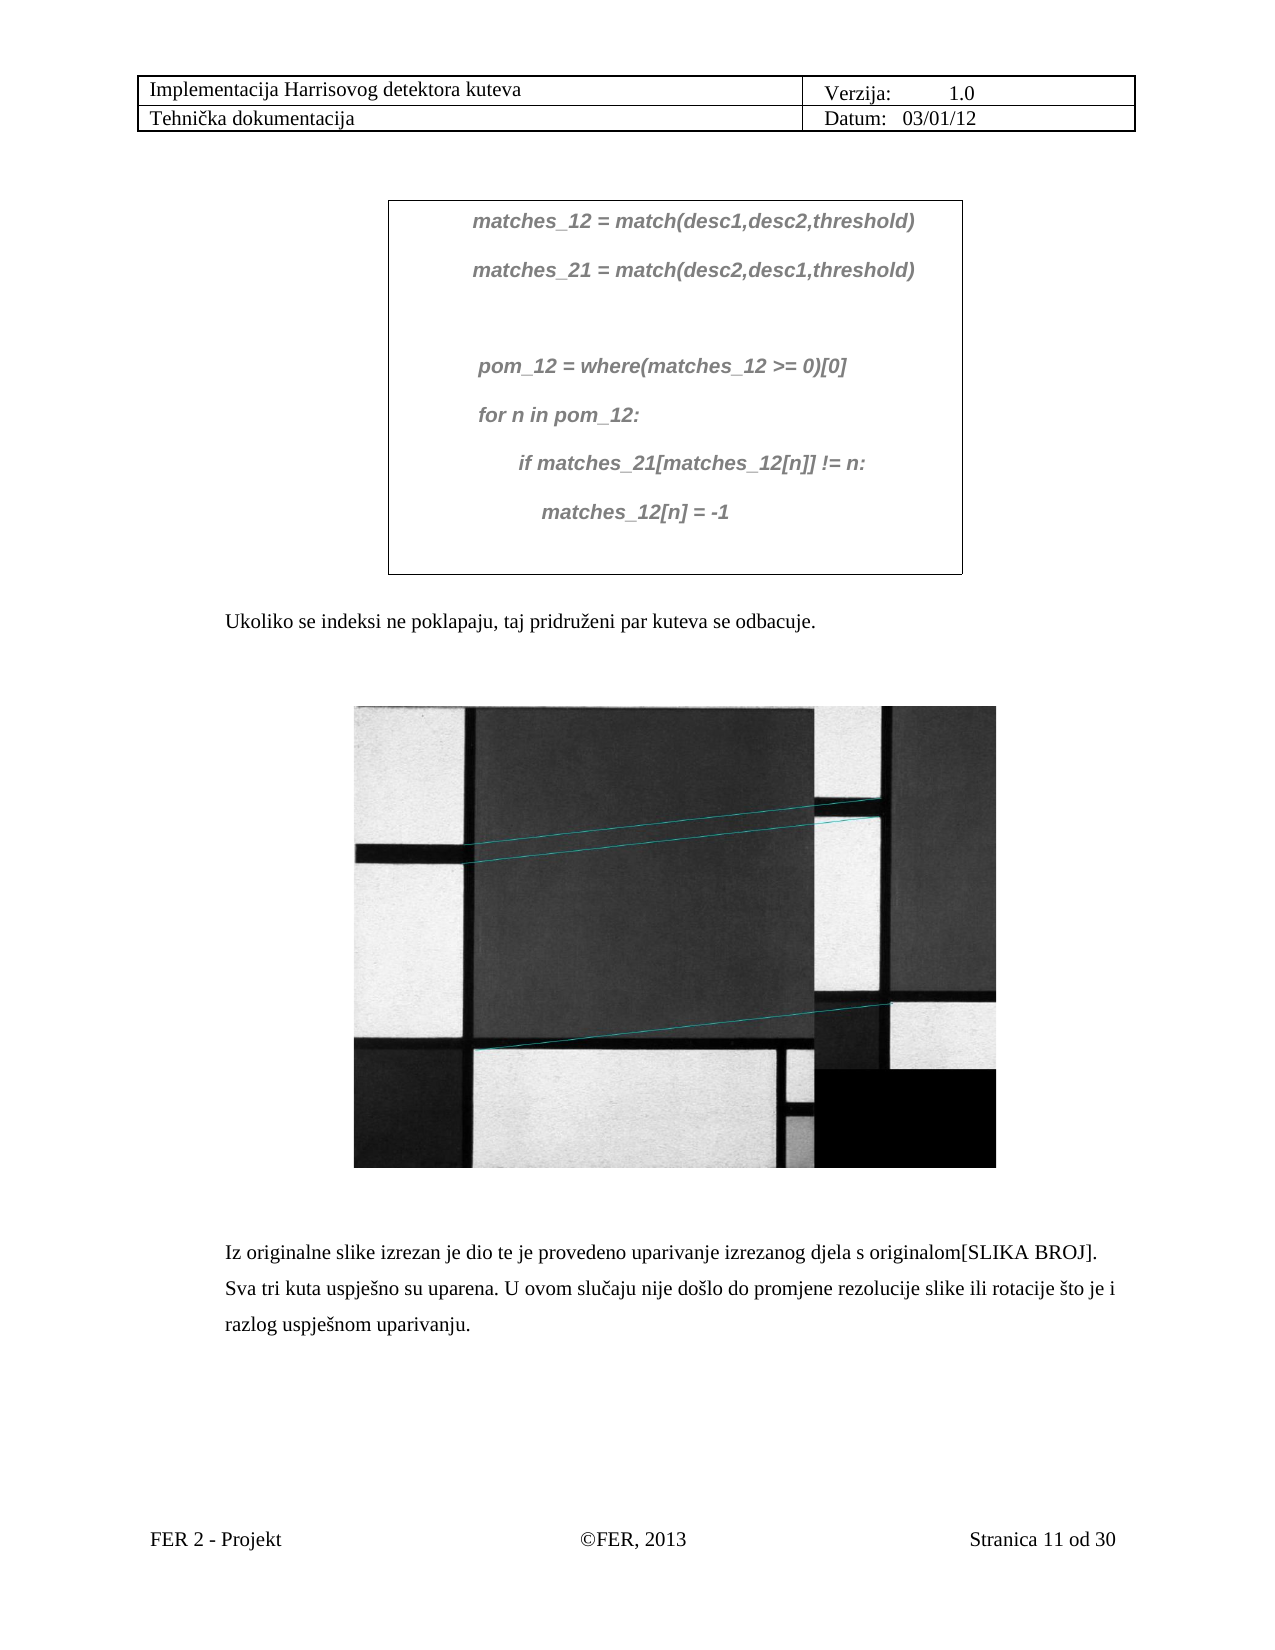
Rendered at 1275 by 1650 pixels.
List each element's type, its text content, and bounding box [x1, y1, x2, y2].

picture [353, 706, 997, 1168]
text matches_21 = match(desc2,desc1,threshold) [472, 257, 953, 281]
text Ukoliko se indeksi ne poklapaju, taj pridruženi par kuteva se odbacuje. [225, 609, 1125, 633]
text matches_12 = match(desc1,desc2,threshold) [472, 209, 953, 233]
text matches_12[n] = -1 [472, 500, 953, 524]
text Iz originalne slike izrezan je dio te je provedeno uparivanje izrezanog djela s originalom[SLIKA BROJ]. Sva tri kuta uspješno su uparena. U ovom slučaju nije došlo do promjene rezolucije slike ili rotacije što je i razlog uspješnom uparivanju. [225, 1240, 1125, 1336]
text for n in pom_12: [472, 403, 953, 427]
text if matches_21[matches_12[n]] != n: [472, 451, 953, 475]
text pom_12 = where(matches_12 >= 0)[0] [472, 354, 953, 378]
